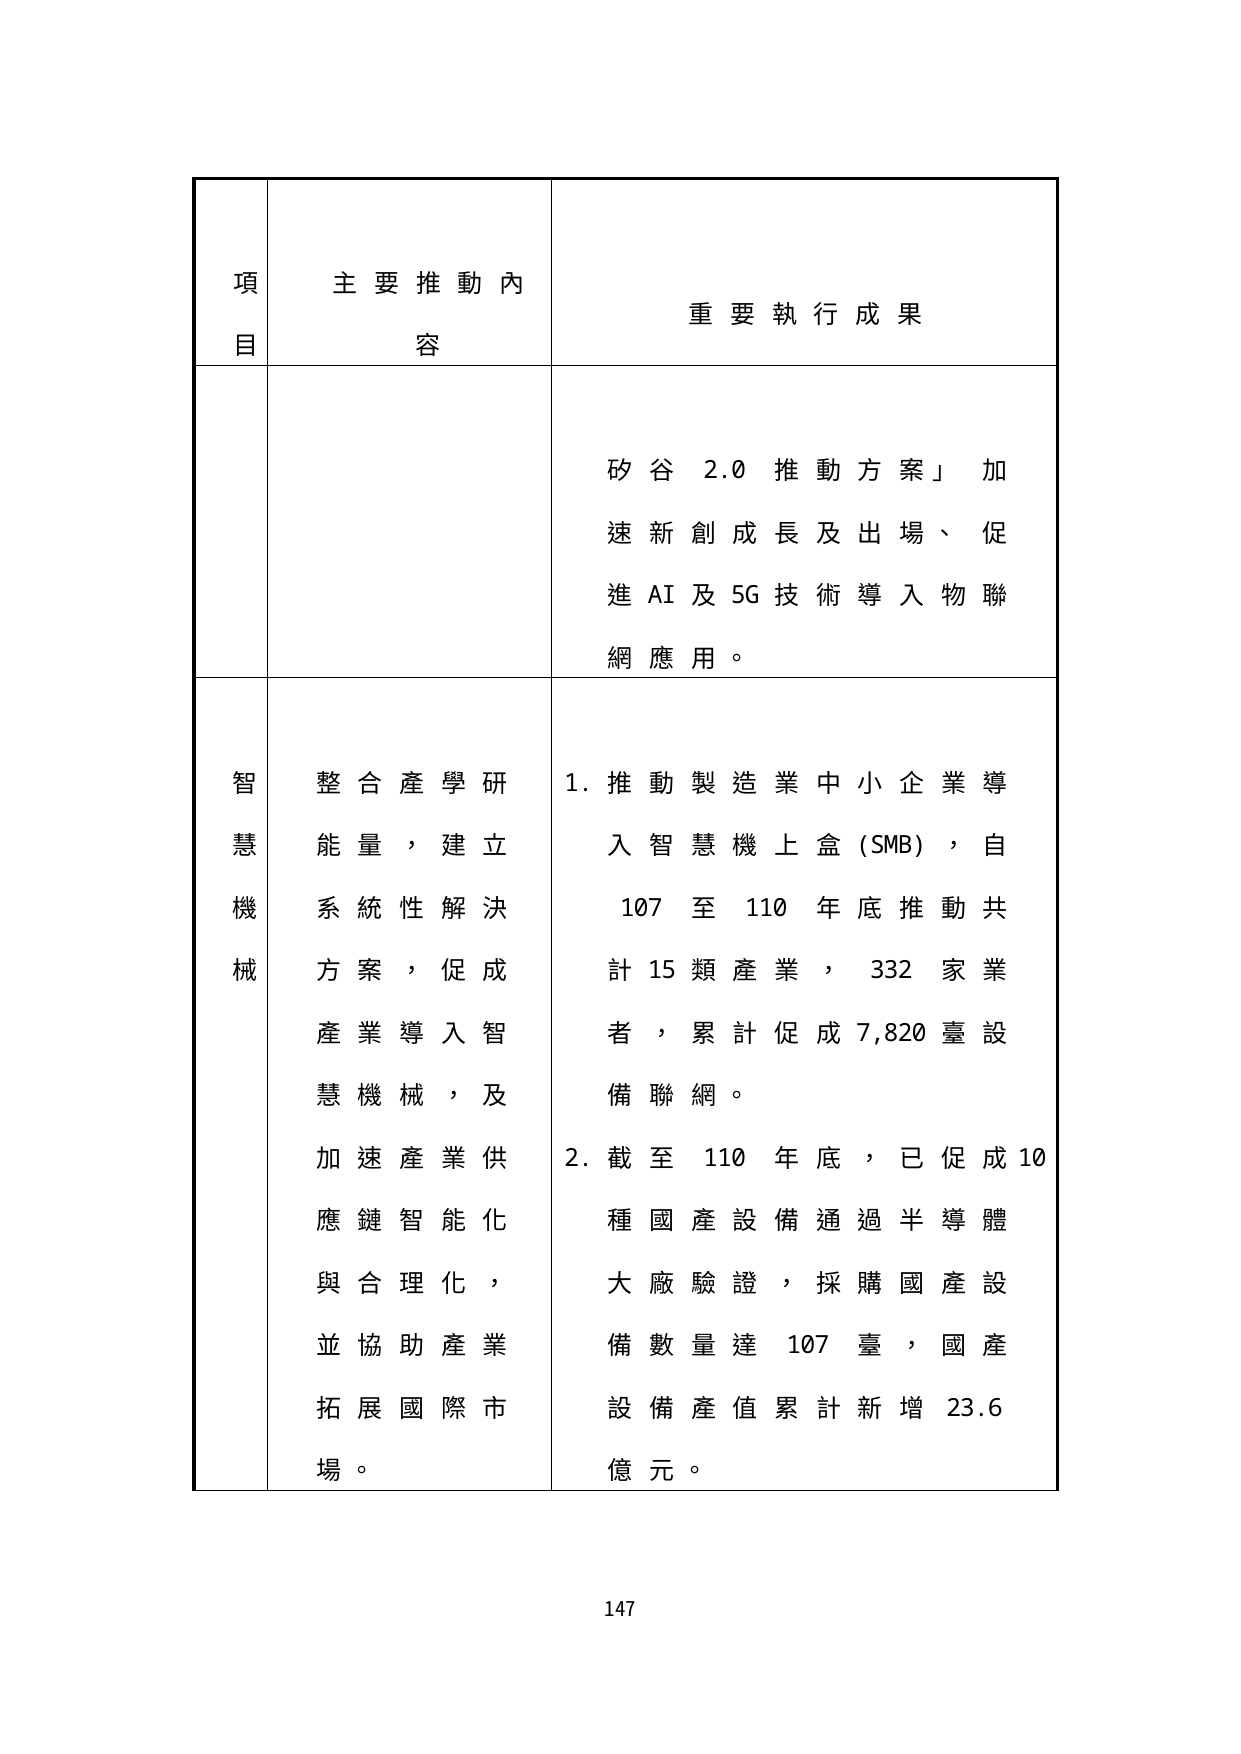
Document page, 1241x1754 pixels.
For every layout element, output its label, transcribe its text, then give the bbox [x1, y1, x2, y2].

table_cell [268, 366, 551, 677]
table_cell 智慧機械 [196, 678, 267, 1490]
table_cell 1.推動製造業中小企業導入智慧機上盒(SMB)，自107至110年底推動共計15類產業，332家業者，累計促成7,820臺設備聯網。 2.截至110年底，已促成10種國產設備通過半導體大廠驗證，採購國產設備數量達107臺，國產設備產值累計新增23.6億元。 [552, 678, 1056, 1490]
table_header 重要執行成果 [552, 180, 1056, 365]
table_cell 整合產學研能量，建立系統性解決方案，促成產業導入智慧機械，及加速產業供應鏈智能化與合理化，並協助產業拓展國際市場。 [268, 678, 551, 1490]
table_header 項目 [196, 180, 267, 365]
table_cell [196, 366, 267, 677]
table_cell 矽谷2.0推動方案」加速新創成長及出場、促進AI及5G技術導入物聯網應用。 [552, 366, 1056, 677]
table_header 主要推動內容 [268, 180, 551, 365]
